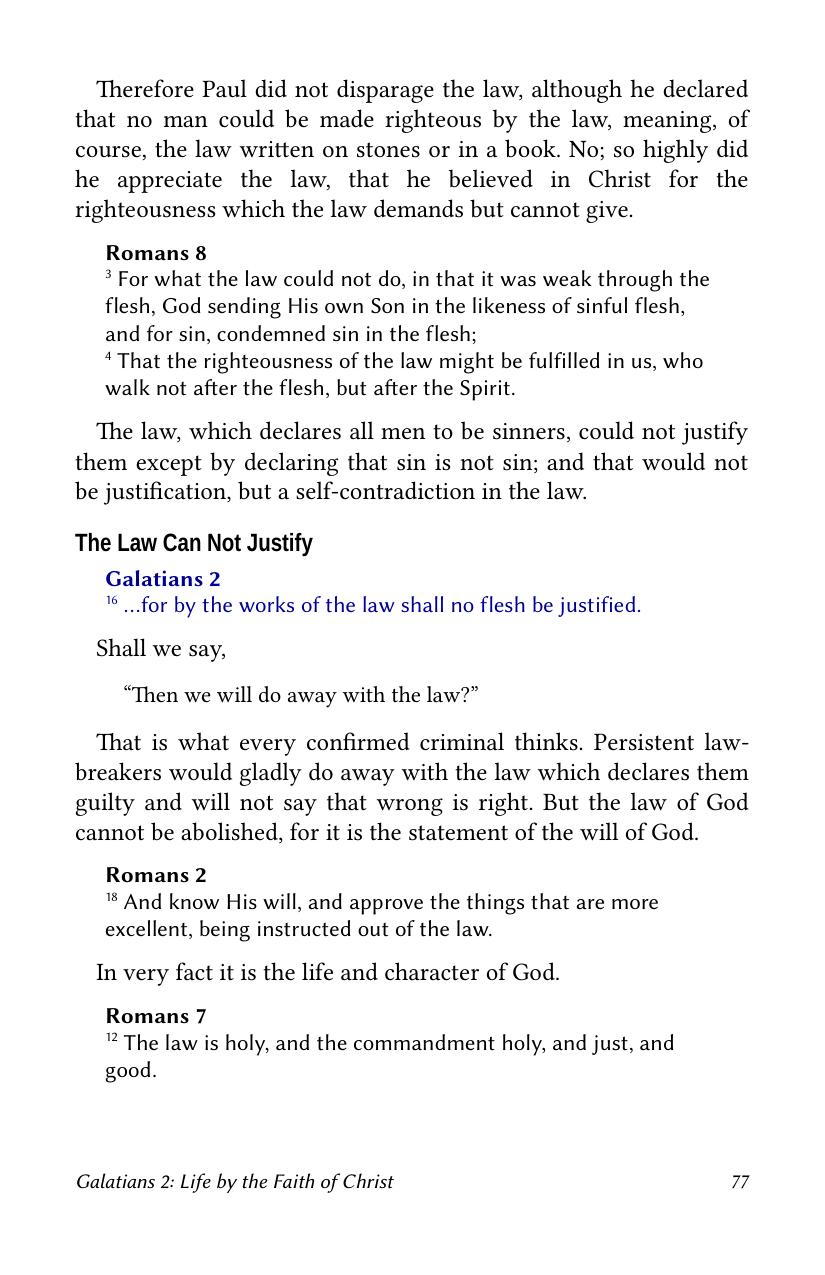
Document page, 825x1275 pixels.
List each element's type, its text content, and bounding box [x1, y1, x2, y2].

text Galatians 2 [105, 566, 750, 592]
text 18 And know His will, and approve the things that are more excellent, being instructed out of the law. [105, 888, 720, 942]
text Shall we say, [75, 634, 750, 663]
subtitle The Law Can Not Justify [75, 528, 750, 557]
text Romans 8 [105, 239, 750, 266]
text 16 ...for by the works of the law shall no flesh be justified. [105, 592, 720, 618]
text 3 For what the law could not do, in that it was weak through the flesh, God sending His own Son in the likeness of sinful flesh, and for sin, condemned sin in the flesh; [105, 266, 720, 347]
text 4 That the righteousness of the law might be fulfilled in us, who walk not after the flesh, but after the Spirit. [105, 348, 720, 401]
text Therefore Paul did not disparage the law, although he declared that no man could be made righteous by the law, meaning, of course, the law written on stones or in a book. No; so highly did he appreciate the law, that he believed in Christ for the righteousness which the law demands but cannot give. [75, 75, 750, 223]
text Romans 2 [105, 862, 750, 888]
text Romans 7 [105, 1003, 750, 1029]
text In very fact it is the life and character of God. [75, 958, 750, 987]
text “Then we will do away with the law?” [105, 682, 720, 708]
text That is what every confirmed criminal thinks. Persistent law-breakers would gladly do away with the law which declares them guilty and will not say that wrong is right. But the law of God cannot be abolished, for it is the statement of the will of God. [75, 728, 750, 846]
text The law, which declares all men to be sinners, could not justify them except by declaring that sin is not sin; and that would not be justification, but a self-contradiction in the law. [75, 418, 750, 506]
text 12 The law is holy, and the commandment holy, and just, and good. [105, 1029, 720, 1083]
